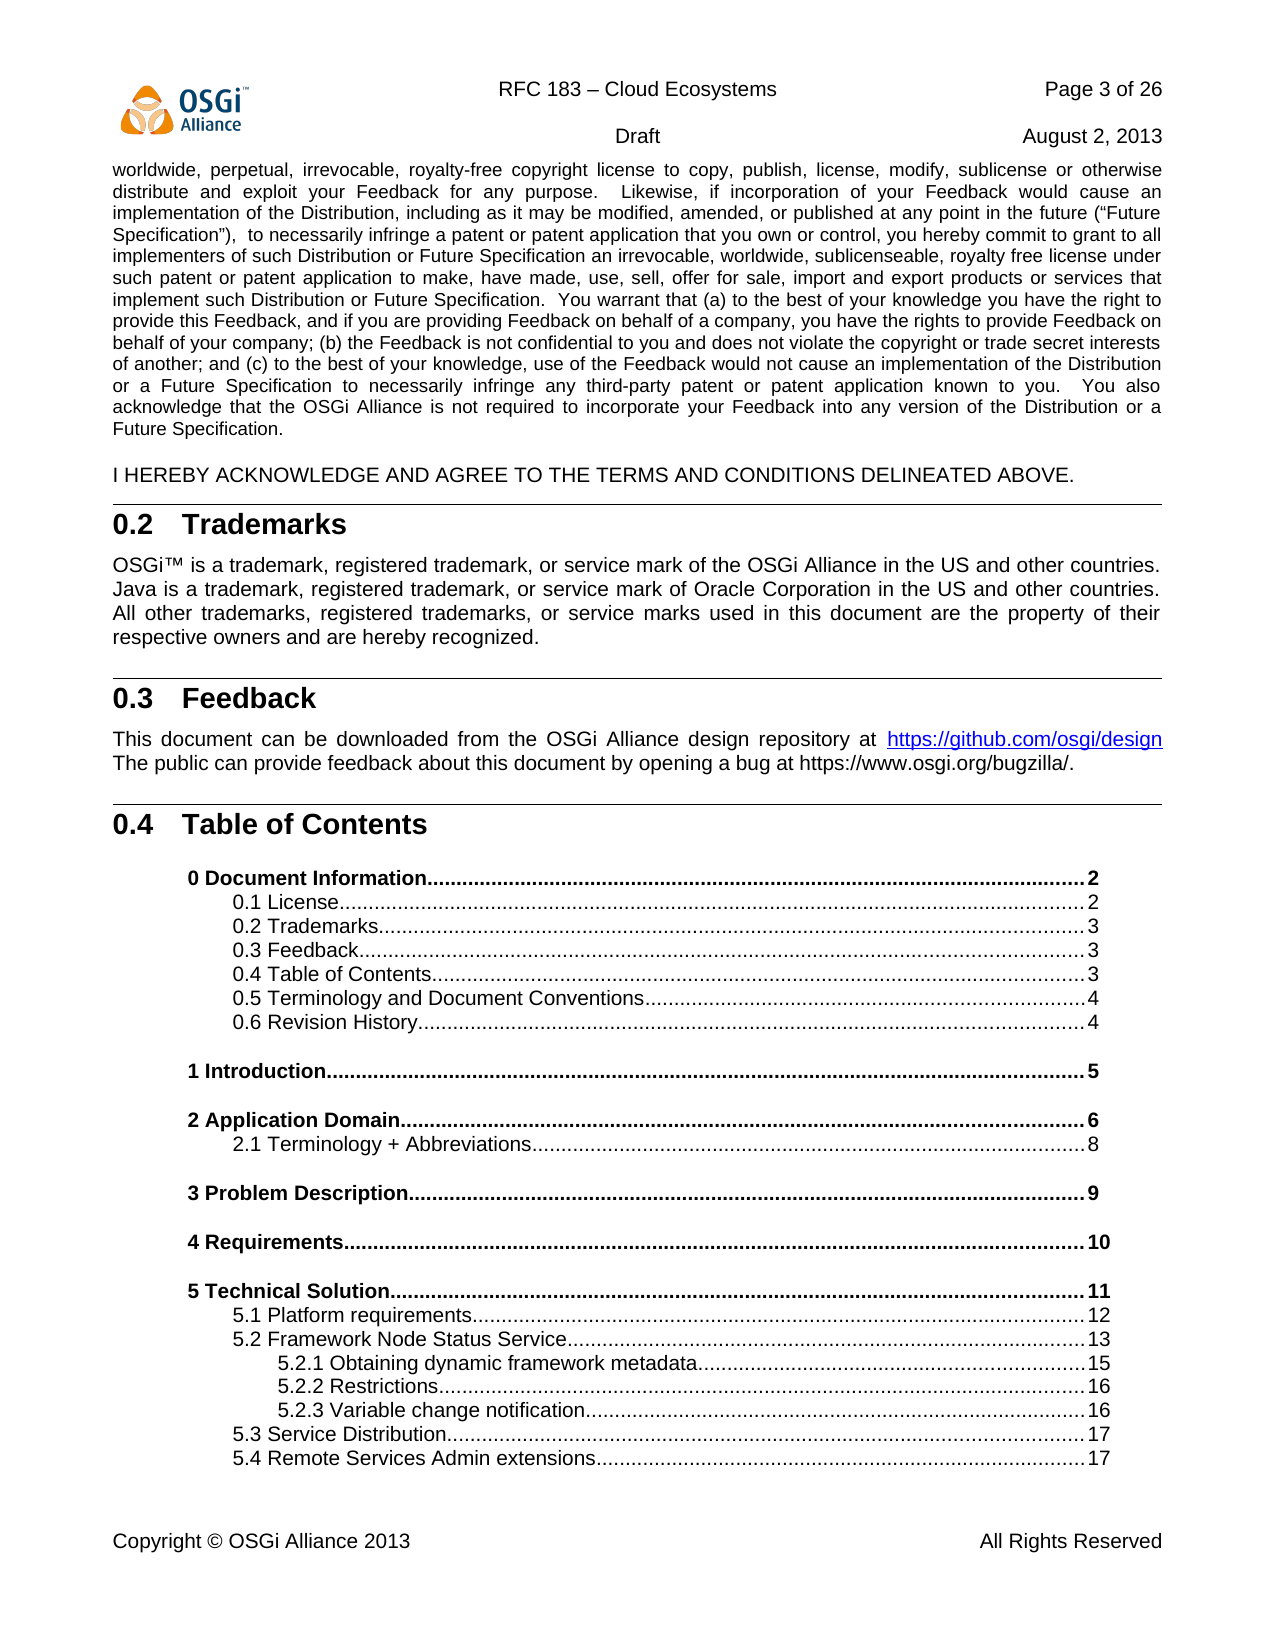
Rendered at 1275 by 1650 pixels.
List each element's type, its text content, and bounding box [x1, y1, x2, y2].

text 0.1 License 2 [232, 890, 1162, 914]
text 5.4 Remote Services Admin extensions 17 [232, 1446, 1162, 1470]
text 3 Problem Description 9 [187, 1181, 1162, 1204]
text 0 Document Information 2 [187, 866, 1162, 890]
text 0.4 Table of Contents 3 [232, 962, 1162, 986]
text 1 Introduction 5 [187, 1059, 1162, 1083]
text 4 Requirements 10 [187, 1229, 1162, 1253]
text 0.6 Revision History 4 [232, 1010, 1162, 1034]
subtitle Feedback [112, 679, 1162, 715]
text 5 Technical Solution 11 [187, 1278, 1162, 1302]
text OSGi™ is a trademark, registered trademark, or service mark of the OSGi Alliance in the US and other countries. Java is a trademark, registered trademark, or service mark of Oracle Corporation in the US and other countries. All other trademarks, registered trademarks, or service marks used in this document are the property of their respective owners and are hereby recognized. [112, 553, 1162, 649]
text 2.1 Terminology + Abbreviations 8 [232, 1132, 1162, 1156]
text 0.3 Feedback 3 [232, 938, 1162, 962]
text 5.2.1 Obtaining dynamic framework metadata 15 [277, 1350, 1162, 1374]
text 5.1 Platform requirements 12 [232, 1302, 1162, 1326]
picture [113, 78, 257, 142]
text 5.2.2 Restrictions 16 [277, 1374, 1162, 1398]
text worldwide, perpetual, irrevocable, royalty-free copyright license to copy, publish, license, modify, sublicense or otherwise distribute and exploit your Feedback for any purpose. Likewise, if incorporation of your Feedback would cause an implementation of the Distribution, including as it may be modified, amended, or published at any point in the future (“Future Specification”), to necessarily infringe a patent or patent application that you own or control, you hereby commit to grant to all implementers of such Distribution or Future Specification an irrevocable, worldwide, sublicenseable, royalty free license under such patent or patent application to make, have made, use, sell, offer for sale, import and export products or services that implement such Distribution or Future Specification. You warrant that (a) to the best of your knowledge you have the right to provide this Feedback, and if you are providing Feedback on behalf of a company, you have the rights to provide Feedback on behalf of your company; (b) the Feedback is not confidential to you and does not violate the copyright or trade secret interests of another; and (c) to the best of your knowledge, use of the Feedback would not cause an implementation of the Distribution or a Future Specification to necessarily infringe any third-party patent or patent application known to you. You also acknowledge that the OSGi Alliance is not required to incorporate your Feedback into any version of the Distribution or a Future Specification. [112, 159, 1162, 439]
text 5.2.3 Variable change notification 16 [277, 1398, 1162, 1422]
text I HEREBY ACKNOWLEDGE AND AGREE TO THE TERMS AND CONDITIONS DELINEATED ABOVE. [112, 463, 1162, 487]
text 2 Application Domain 6 [187, 1108, 1162, 1132]
subtitle Table of Contents [112, 805, 1162, 841]
text 5.2 Framework Node Status Service 13 [232, 1326, 1162, 1350]
text 5.3 Service Distribution 17 [232, 1422, 1162, 1446]
subtitle Trademarks [112, 505, 1162, 541]
text 0.5 Terminology and Document Conventions 4 [232, 986, 1162, 1010]
text This document can be downloaded from the OSGi Alliance design repository at https://github.com/osgi/design The public can provide feedback about this document by opening a bug at https://www.osgi.org/bugzilla/. [112, 727, 1162, 775]
text 0.2 Trademarks 3 [232, 914, 1162, 938]
